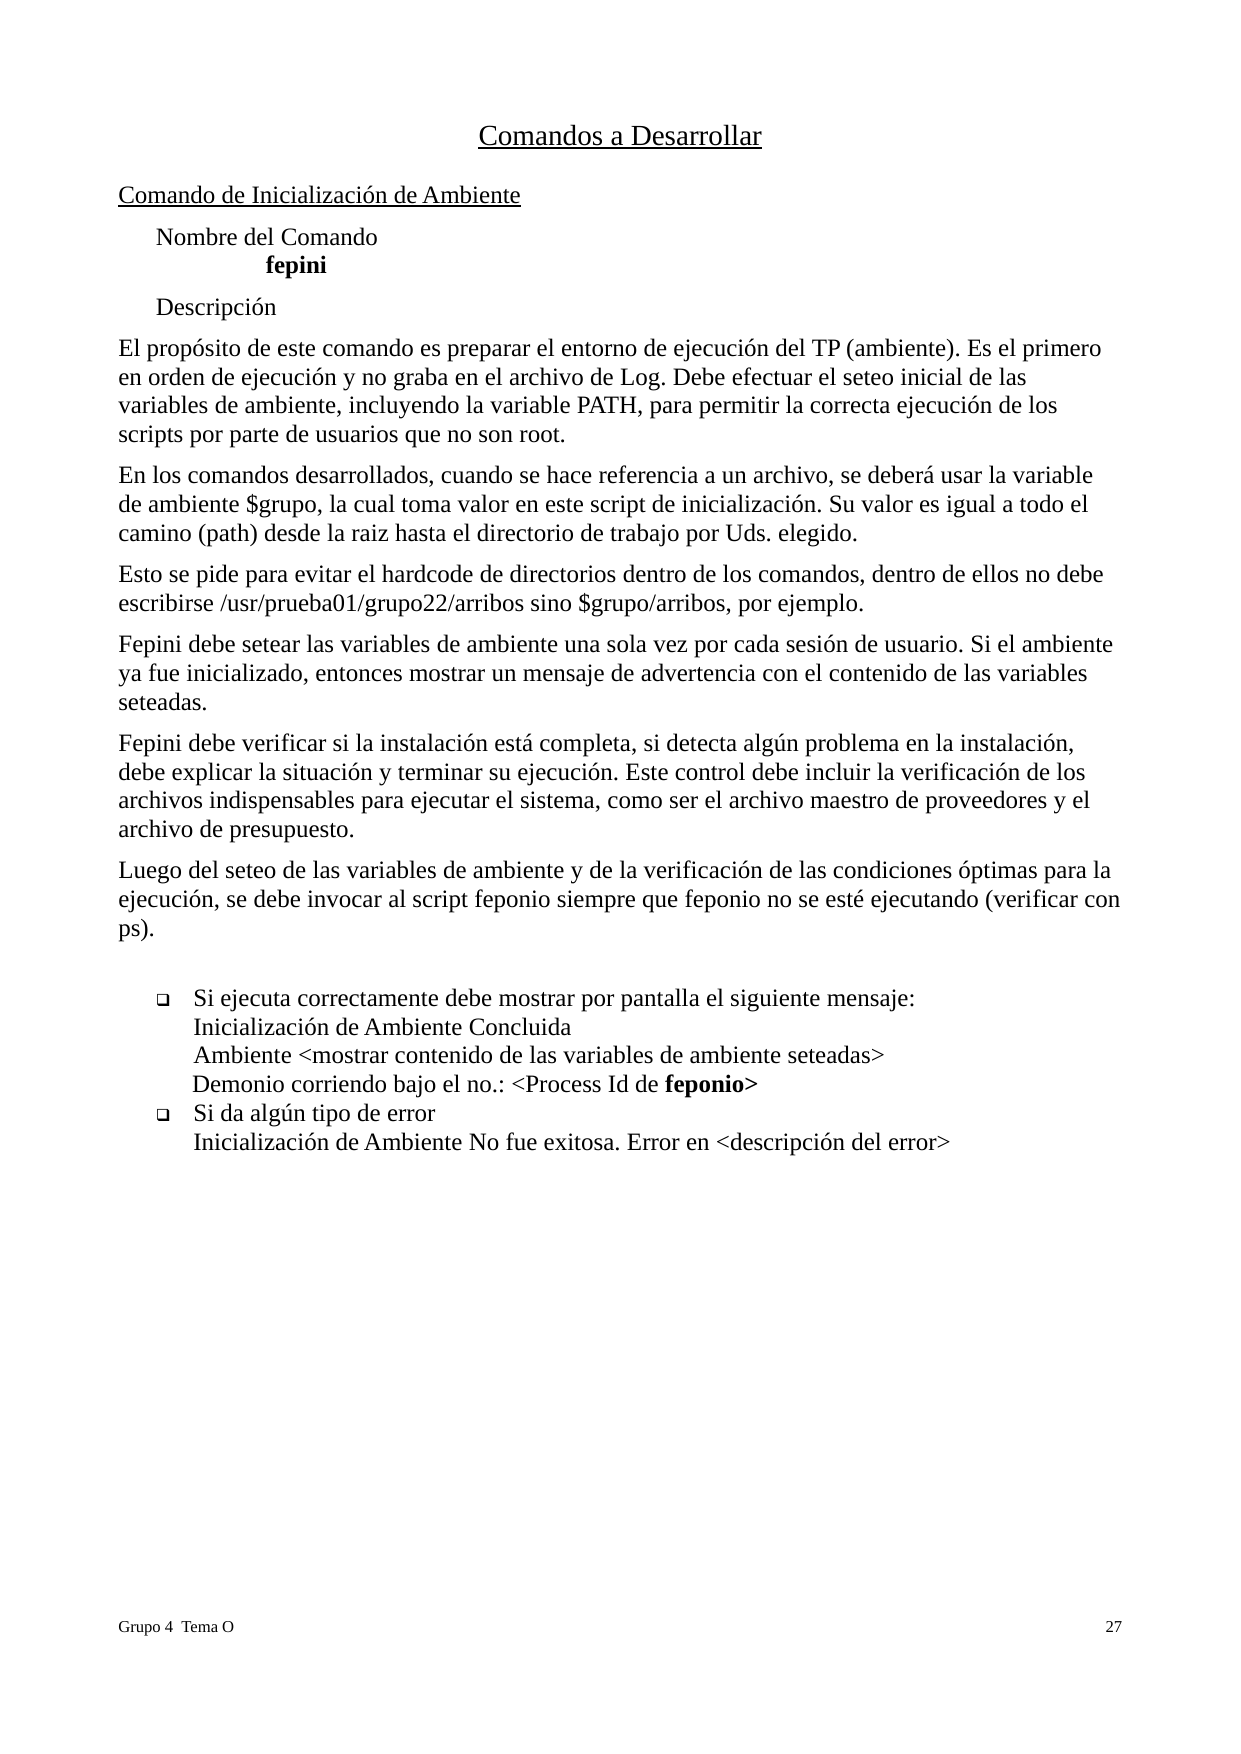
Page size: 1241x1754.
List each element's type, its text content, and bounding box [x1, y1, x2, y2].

text Fepini debe verificar si la instalación está completa, si detecta algún problema en la instalación, debe explicar la situación y terminar su ejecución. Este control debe incluir la verificación de los archivos indispensables para ejecutar el sistema, como ser el archivo maestro de proveedores y el archivo de presupuesto. [118, 728, 1122, 843]
text En los comandos desarrollados, cuando se hace referencia a un archivo, se deberá usar la variable de ambiente $grupo, la cual toma valor en este script de inicialización. Su valor es igual a todo el camino (path) desde la raiz hasta el directorio de trabajo por Uds. elegido. [118, 460, 1122, 547]
list Si ejecuta correctamente debe mostrar por pantalla el siguiente mensaje: [156, 983, 1122, 1012]
text Inicialización de Ambiente No fue exitosa. Error en <descripción del error> [193, 1127, 1122, 1155]
text Inicialización de Ambiente Concluida [193, 1012, 1122, 1040]
list Si da algún tipo de error [156, 1098, 1122, 1127]
text Comando de Inicialización de Ambiente [118, 180, 1122, 209]
text Luego del seteo de las variables de ambiente y de la verificación de las condiciones óptimas para la ejecución, se debe invocar al script feponio siempre que feponio no se esté ejecutando (verificar con ps). [118, 855, 1122, 942]
text El propósito de este comando es preparar el entorno de ejecución del TP (ambiente). Es el primero en orden de ejecución y no graba en el archivo de Log. Debe efectuar el seteo inicial de las variables de ambiente, incluyendo la variable PATH, para permitir la correcta ejecución de los scripts por parte de usuarios que no son root. [118, 333, 1122, 448]
text Comandos a Desarrollar [118, 118, 1122, 152]
text Nombre del Comando [156, 222, 1122, 250]
text Ambiente <mostrar contenido de las variables de ambiente seteadas> [193, 1040, 1122, 1069]
text Esto se pide para evitar el hardcode de directorios dentro de los comandos, dentro de ellos no debe escribirse /usr/prueba01/grupo22/arribos sino $grupo/arribos, por ejemplo. [118, 559, 1122, 617]
text Descripción [156, 292, 1122, 320]
text Demonio corriendo bajo el no.: <Process Id de feponio> [192, 1069, 1122, 1098]
text fepini [266, 250, 1122, 279]
text Fepini debe setear las variables de ambiente una sola vez por cada sesión de usuario. Si el ambiente ya fue inicializado, entonces mostrar un mensaje de advertencia con el contenido de las variables seteadas. [118, 629, 1122, 715]
